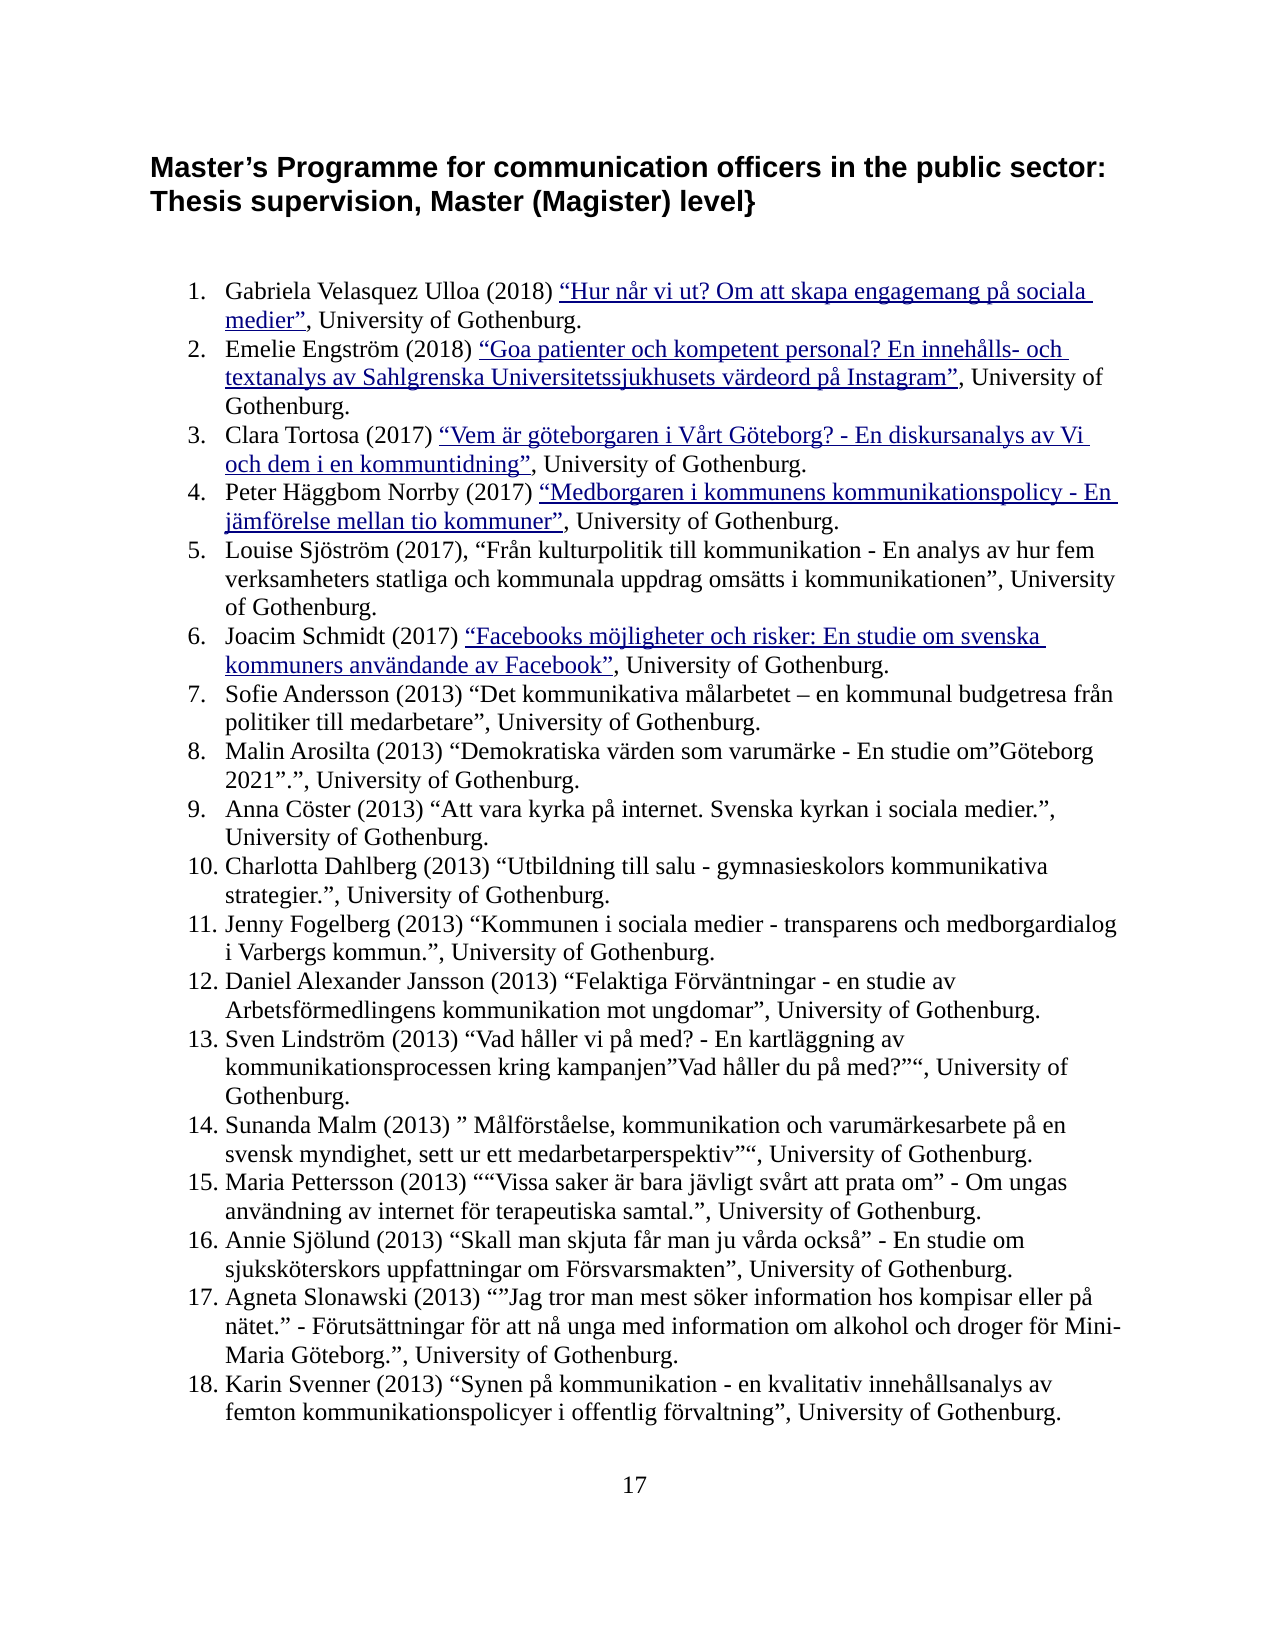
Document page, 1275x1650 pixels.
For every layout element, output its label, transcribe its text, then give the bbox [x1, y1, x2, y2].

list Annie Sjölund (2013) “Skall man skjuta får man ju vårda också” - En studie om sjuksköterskors uppfattningar om Försvarsmakten”, University of Gothenburg. [187, 1225, 1125, 1282]
list Malin Arosilta (2013) “Demokratiska värden som varumärke - En studie om”Göteborg 2021”.”, University of Gothenburg. [187, 736, 1125, 794]
list Sofie Andersson (2013) “Det kommunikativa målarbetet – en kommunal budgetresa från politiker till medarbetare”, University of Gothenburg. [187, 679, 1125, 736]
list Daniel Alexander Jansson (2013) “Felaktiga Förväntningar - en studie av Arbetsförmedlingens kommunikation mot ungdomar”, University of Gothenburg. [187, 966, 1125, 1024]
list Jenny Fogelberg (2013) “Kommunen i sociala medier - transparens och medborgardialog i Varbergs kommun.”, University of Gothenburg. [187, 909, 1125, 966]
list Gabriela Velasquez Ulloa (2018) “Hur når vi ut? Om att skapa engagemang på sociala medier”, University of Gothenburg. [187, 276, 1125, 334]
list Peter Häggbom Norrby (2017) “Medborgaren i kommunens kommunikationspolicy - En jämförelse mellan tio kommuner”, University of Gothenburg. [187, 477, 1125, 535]
list Agneta Slonawski (2013) “”Jag tror man mest söker information hos kompisar eller på nätet.” - Förutsättningar för att nå unga med information om alkohol och droger för Mini-Maria Göteborg.”, University of Gothenburg. [187, 1282, 1125, 1369]
list Louise Sjöström (2017), “Från kulturpolitik till kommunikation - En analys av hur fem verksamheters statliga och kommunala uppdrag omsätts i kommunikationen”, University of Gothenburg. [187, 535, 1125, 621]
list Charlotta Dahlberg (2013) “Utbildning till salu - gymnasieskolors kommunikativa strategier.”, University of Gothenburg. [187, 851, 1125, 909]
subtitle Master’s Programme for communication officers in the public sector: Thesis supervision, Master (Magister) level} [150, 150, 1125, 217]
list Maria Pettersson (2013) ““Vissa saker är bara jävligt svårt att prata om” - Om ungas användning av internet för terapeutiska samtal.”, University of Gothenburg. [187, 1167, 1125, 1225]
list Joacim Schmidt (2017) “Facebooks möjligheter och risker: En studie om svenska kommuners användande av Facebook”, University of Gothenburg. [187, 621, 1125, 679]
list Sven Lindström (2013) “Vad håller vi på med? - En kartläggning av kommunikationsprocessen kring kampanjen”Vad håller du på med?”“, University of Gothenburg. [187, 1024, 1125, 1110]
list Anna Cöster (2013) “Att vara kyrka på internet. Svenska kyrkan i sociala medier.”, University of Gothenburg. [187, 794, 1125, 851]
list Emelie Engström (2018) “Goa patienter och kompetent personal? En innehålls- och textanalys av Sahlgrenska Universitetssjukhusets värdeord på Instagram”, University of Gothenburg. [187, 334, 1125, 420]
list Karin Svenner (2013) “Synen på kommunikation - en kvalitativ innehållsanalys av femton kommunikationspolicyer i offentlig förvaltning”, University of Gothenburg. [187, 1369, 1125, 1426]
list Clara Tortosa (2017) “Vem är göteborgaren i Vårt Göteborg? - En diskursanalys av Vi och dem i en kommuntidning”, University of Gothenburg. [187, 420, 1125, 477]
list Sunanda Malm (2013) ” Målförståelse, kommunikation och varumärkesarbete på en svensk myndighet, sett ur ett medarbetarperspektiv”“, University of Gothenburg. [187, 1110, 1125, 1167]
